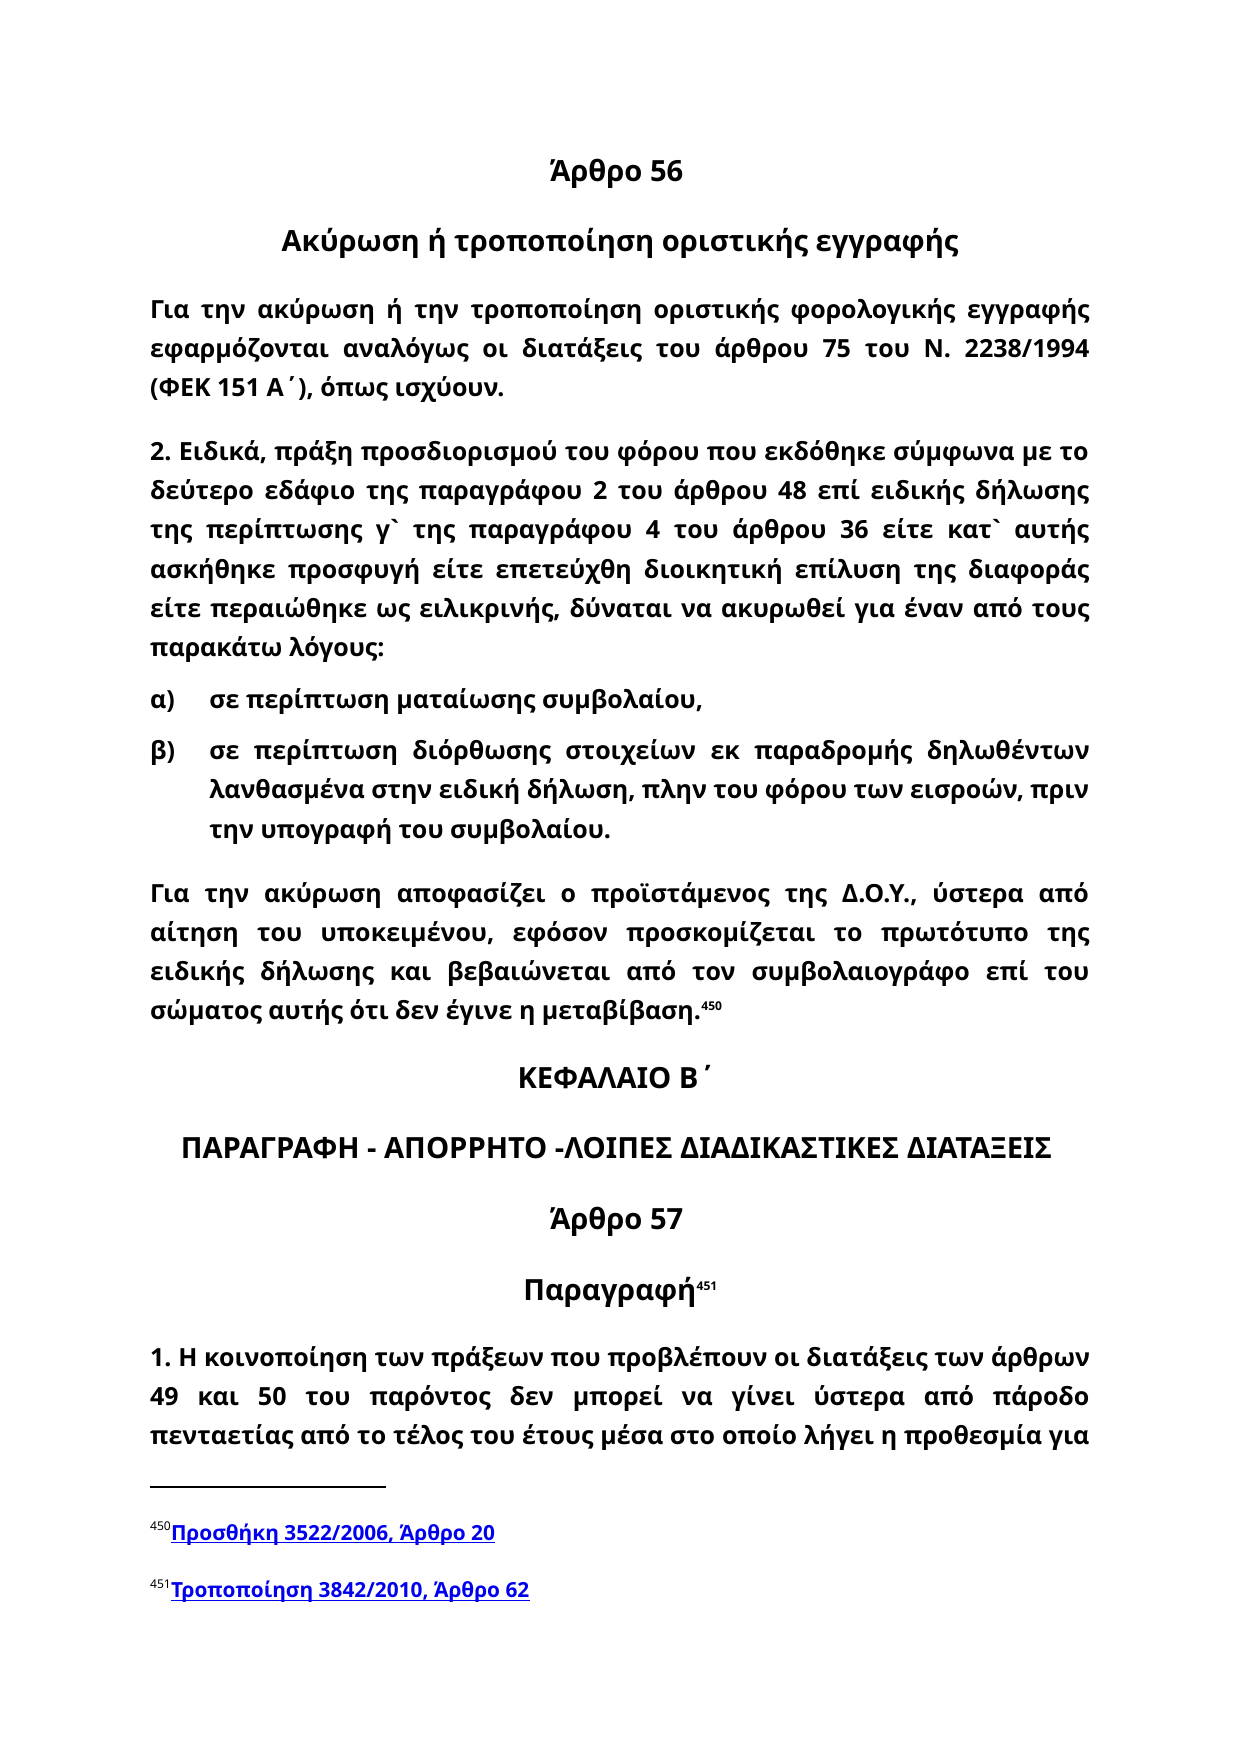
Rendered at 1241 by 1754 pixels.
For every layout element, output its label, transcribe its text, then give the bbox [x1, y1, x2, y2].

subtitle Άρθρο 57 [150, 1198, 1090, 1238]
text Τροποποίηση 3842/2010, Άρθρο 62 [150, 1576, 1090, 1604]
subtitle Άρθρο 56 [150, 150, 1090, 190]
list β) σε περίπτωση διόρθωσης στοιχείων εκ παραδρομής δηλωθέντων λανθασμένα στην ειδική δήλωση, πλην του φόρου των εισροών, πριν την υπογραφή του συμβολαίου. [150, 733, 1090, 845]
subtitle ΠΑΡΑΓΡΑΦΗ - ΑΠΟΡΡΗΤΟ -ΛΟΙΠΕΣ ΔΙΑΔΙΚΑΣΤΙΚΕΣ ΔΙΑΤΑΞΕΙΣ [150, 1128, 1090, 1167]
subtitle ΚΕΦΑΛΑΙΟ Β΄ [150, 1057, 1090, 1097]
list α) σε περίπτωση ματαίωσης συμβολαίου, [150, 681, 1090, 715]
subtitle Παραγραφή [150, 1269, 1090, 1309]
subtitle Ακύρωση ή τροποποίηση οριστικής εγγραφής [150, 221, 1090, 260]
text 2. Ειδικά, πράξη προσδιορισμού του φόρου που εκδόθηκε σύμφωνα με το δεύτερο εδάφιο της παραγράφου 2 του άρθρου 48 επί ειδικής δήλωσης της περίπτωσης γ` της παραγράφου 4 του άρθρου 36 είτε κατ` αυτής ασκήθηκε προσφυγή είτε επετεύχθη διοικητική επίλυση της διαφοράς είτε περαιώθηκε ως ειλικρινής, δύναται να ακυρωθεί για έναν από τους παρακάτω λόγους: [150, 434, 1090, 664]
text Για την ακύρωση αποφασίζει ο προϊστάμενος της Δ.Ο.Υ., ύστερα από αίτηση του υποκειμένου, εφόσον προσκομίζεται το πρωτότυπο της ειδικής δήλωσης και βεβαιώνεται από τον συμβολαιογράφο επί του σώματος αυτής ότι δεν έγινε η μεταβίβαση. [150, 875, 1090, 1027]
text Για την ακύρωση ή την τροποποίηση οριστικής φορολογικής εγγραφής εφαρμόζονται αναλόγως οι διατάξεις του άρθρου 75 του Ν. 2238/1994 (ΦΕΚ 151 Α΄), όπως ισχύουν. [150, 291, 1090, 404]
text Προσθήκη 3522/2006, Άρθρο 20 [150, 1518, 1090, 1546]
text 1. Η κοινοποίηση των πράξεων που προβλέπουν οι δια­τάξεις των άρθρων 49 και 50 του παρόντος δεν μπορεί να γίνει ύστερα από πάροδο πενταετίας από το τέλος του έτους μέσα στο οποίο λήγει η προθεσμία για [150, 1339, 1090, 1452]
